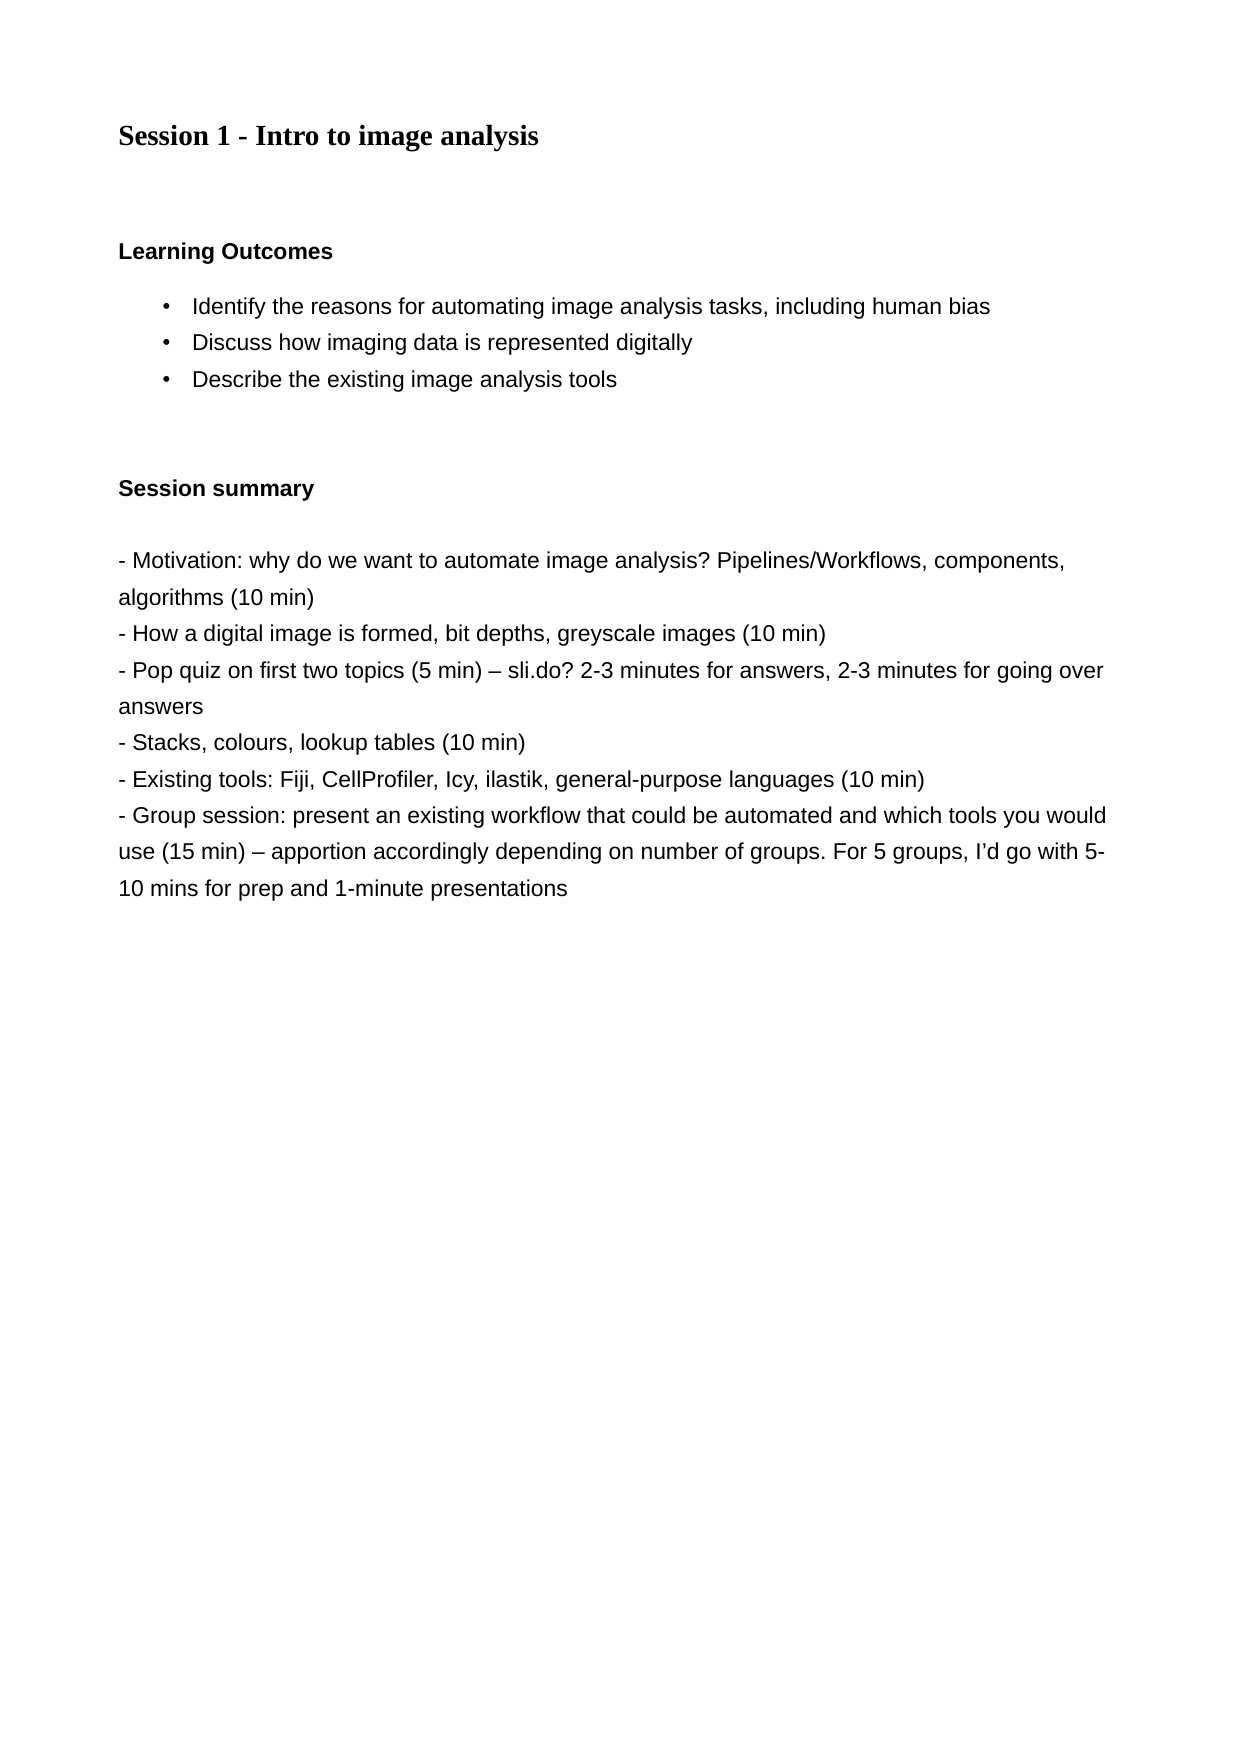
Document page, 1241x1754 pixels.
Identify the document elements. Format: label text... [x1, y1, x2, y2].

text - Pop quiz on first two topics (5 min) – sli.do? 2-3 minutes for answers, 2-3 minutes for going over answers [118, 657, 1122, 719]
list Identify the reasons for automating image analysis tasks, including human bias [162, 293, 1122, 319]
list Describe the existing image analysis tools [162, 366, 1122, 392]
text - Existing tools: Fiji, CellProfiler, Icy, ilastik, general-purpose languages (10 min) [118, 766, 1122, 792]
text - Group session: present an existing workflow that could be automated and which tools you would use (15 min) – apportion accordingly depending on number of groups. For 5 groups, I’d go with 5-10 mins for prep and 1-minute presentations [118, 802, 1122, 901]
list Discuss how imaging data is represented digitally [162, 329, 1122, 356]
text - Stacks, colours, lookup tables (10 min) [118, 729, 1122, 756]
text - How a digital image is formed, bit depths, greyscale images (10 min) [118, 620, 1122, 647]
text Learning Outcomes [118, 238, 1122, 264]
text Session 1 - Intro to image analysis [118, 118, 1122, 152]
text Session summary [118, 475, 1122, 501]
text - Motivation: why do we want to automate image analysis? Pipelines/Workflows, components, algorithms (10 min) [118, 547, 1122, 610]
